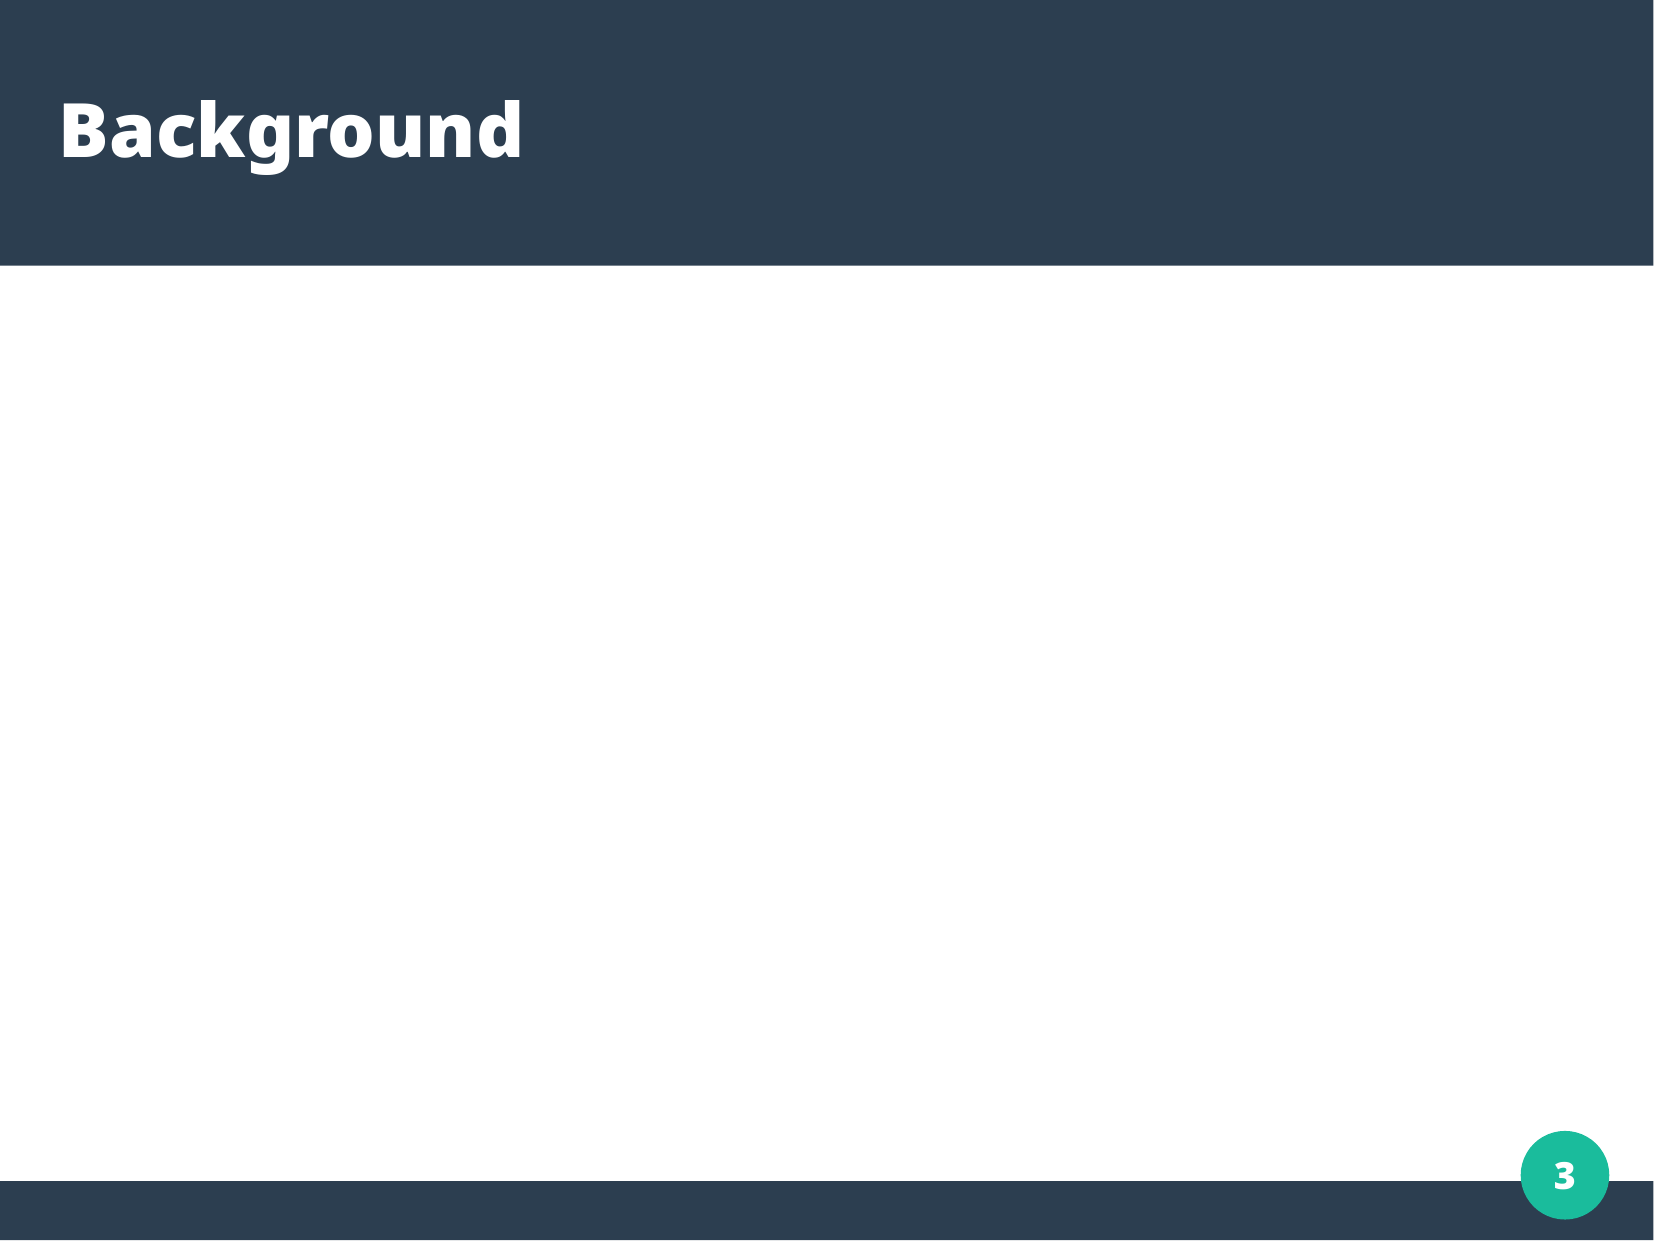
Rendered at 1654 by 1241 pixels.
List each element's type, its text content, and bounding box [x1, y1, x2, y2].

title Background [59, 49, 1595, 207]
